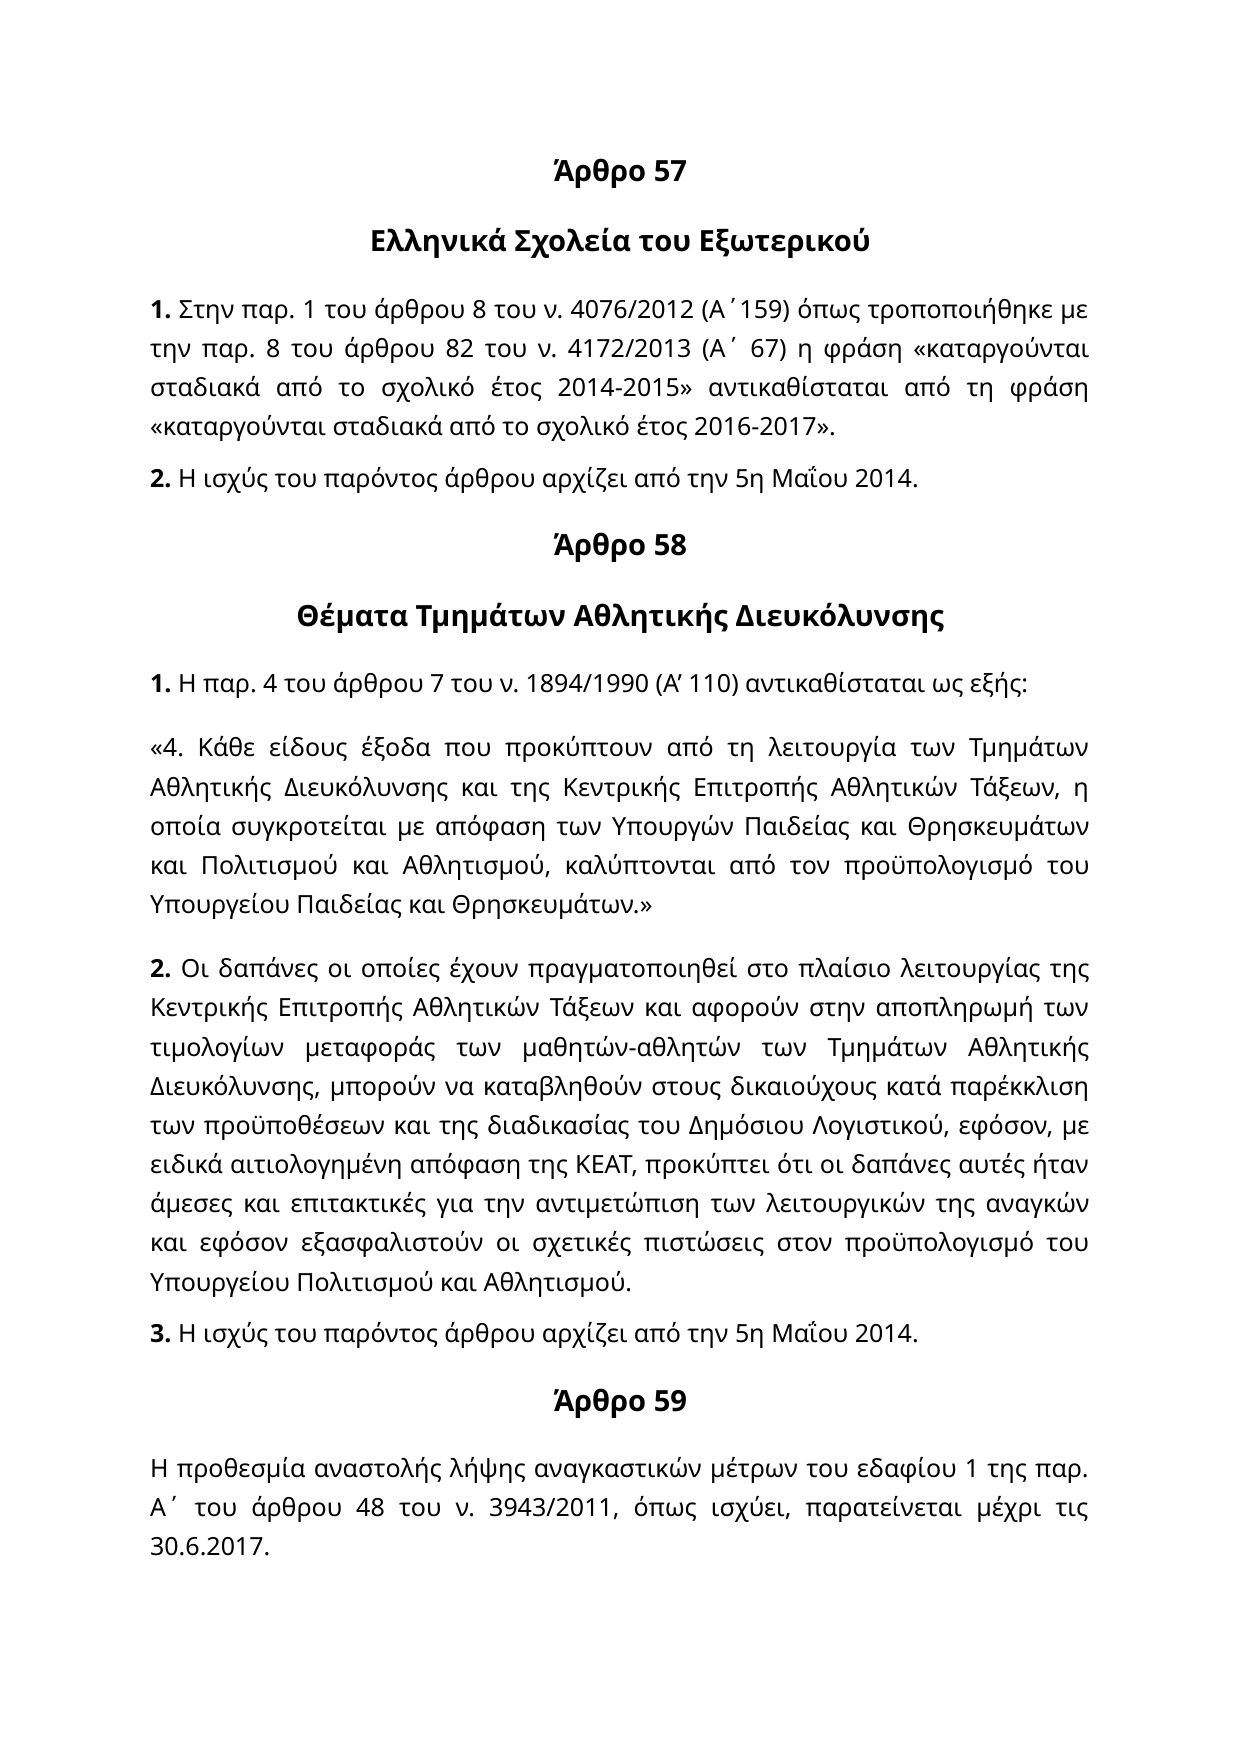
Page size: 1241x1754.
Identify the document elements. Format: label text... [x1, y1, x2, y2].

text 1. Στην παρ. 1 του άρθρου 8 του ν. 4076/2012 (Α΄159) όπως τροποποιήθηκε με την παρ. 8 του άρθρου 82 του ν. 4172/2013 (Α΄ 67) η φράση «καταργούνται σταδιακά από το σχολικό έτος 2014-2015» αντικαθίσταται από τη φράση «καταργούνται σταδιακά από το σχολικό έτος 2016-2017». [150, 291, 1090, 443]
subtitle Άρθρο 58 [150, 524, 1090, 564]
text 3. Η ισχύς του παρόντος άρθρου αρχίζει από την 5η Μαΐου 2014. [150, 1316, 1090, 1350]
subtitle Άρθρο 59 [150, 1380, 1090, 1420]
text «4. Κάθε είδους έξοδα που προκύπτουν από τη λειτουργία των Τμημάτων Αθλητικής Διευκόλυνσης και της Κεντρικής Επιτροπής Αθλητικών Τάξεων, η οποία συγκροτείται με απόφαση των Υπουργών Παιδείας και Θρησκευμάτων και Πολιτισμού και Αθλητισμού, καλύπτονται από τον προϋπολογισμό του Υπουργείου Παιδείας και Θρησκευμάτων.» [150, 730, 1090, 921]
text 2. Οι δαπάνες οι οποίες έχουν πραγματοποιηθεί στο πλαίσιο λειτουργίας της Κεντρικής Επιτροπής Αθλητικών Τάξεων και αφορούν στην αποπληρωμή των τιμολογίων μεταφοράς των μαθητών-αθλητών των Τμημάτων Αθλητικής Διευκόλυνσης, μπορούν να καταβληθούν στους δικαιούχους κατά παρέκκλιση των προϋποθέσεων και της διαδικασίας του Δημόσιου Λογιστικού, εφόσον, με ειδικά αιτιολογημένη απόφαση της ΚΕΑΤ, προκύπτει ότι οι δαπάνες αυτές ήταν άμεσες και επιτακτικές για την αντιμετώπιση των λειτουργικών της αναγκών και εφόσον εξασφαλιστούν οι σχετικές πιστώσεις στον προϋπολογισμό του Υπουργείου Πολιτισμού και Αθλητισμού. [150, 951, 1090, 1298]
text 2. Η ισχύς του παρόντος άρθρου αρχίζει από την 5η Μαΐου 2014. [150, 460, 1090, 494]
subtitle Άρθρο 57 [150, 150, 1090, 190]
subtitle Θέματα Τμημάτων Αθλητικής Διευκόλυνσης [150, 595, 1090, 635]
text 1. Η παρ. 4 του άρθρου 7 του ν. 1894/1990 (Α’ 110) αντικαθίσταται ως εξής: [150, 666, 1090, 700]
text Η προθεσμία αναστολής λήψης αναγκαστικών μέτρων του εδαφίου 1 της παρ. A΄ του άρθρου 48 του ν. 3943/2011, όπως ισχύει, παρατείνεται μέχρι τις 30.6.2017. [150, 1451, 1090, 1563]
subtitle Ελληνικά Σχολεία του Εξωτερικού [150, 221, 1090, 260]
